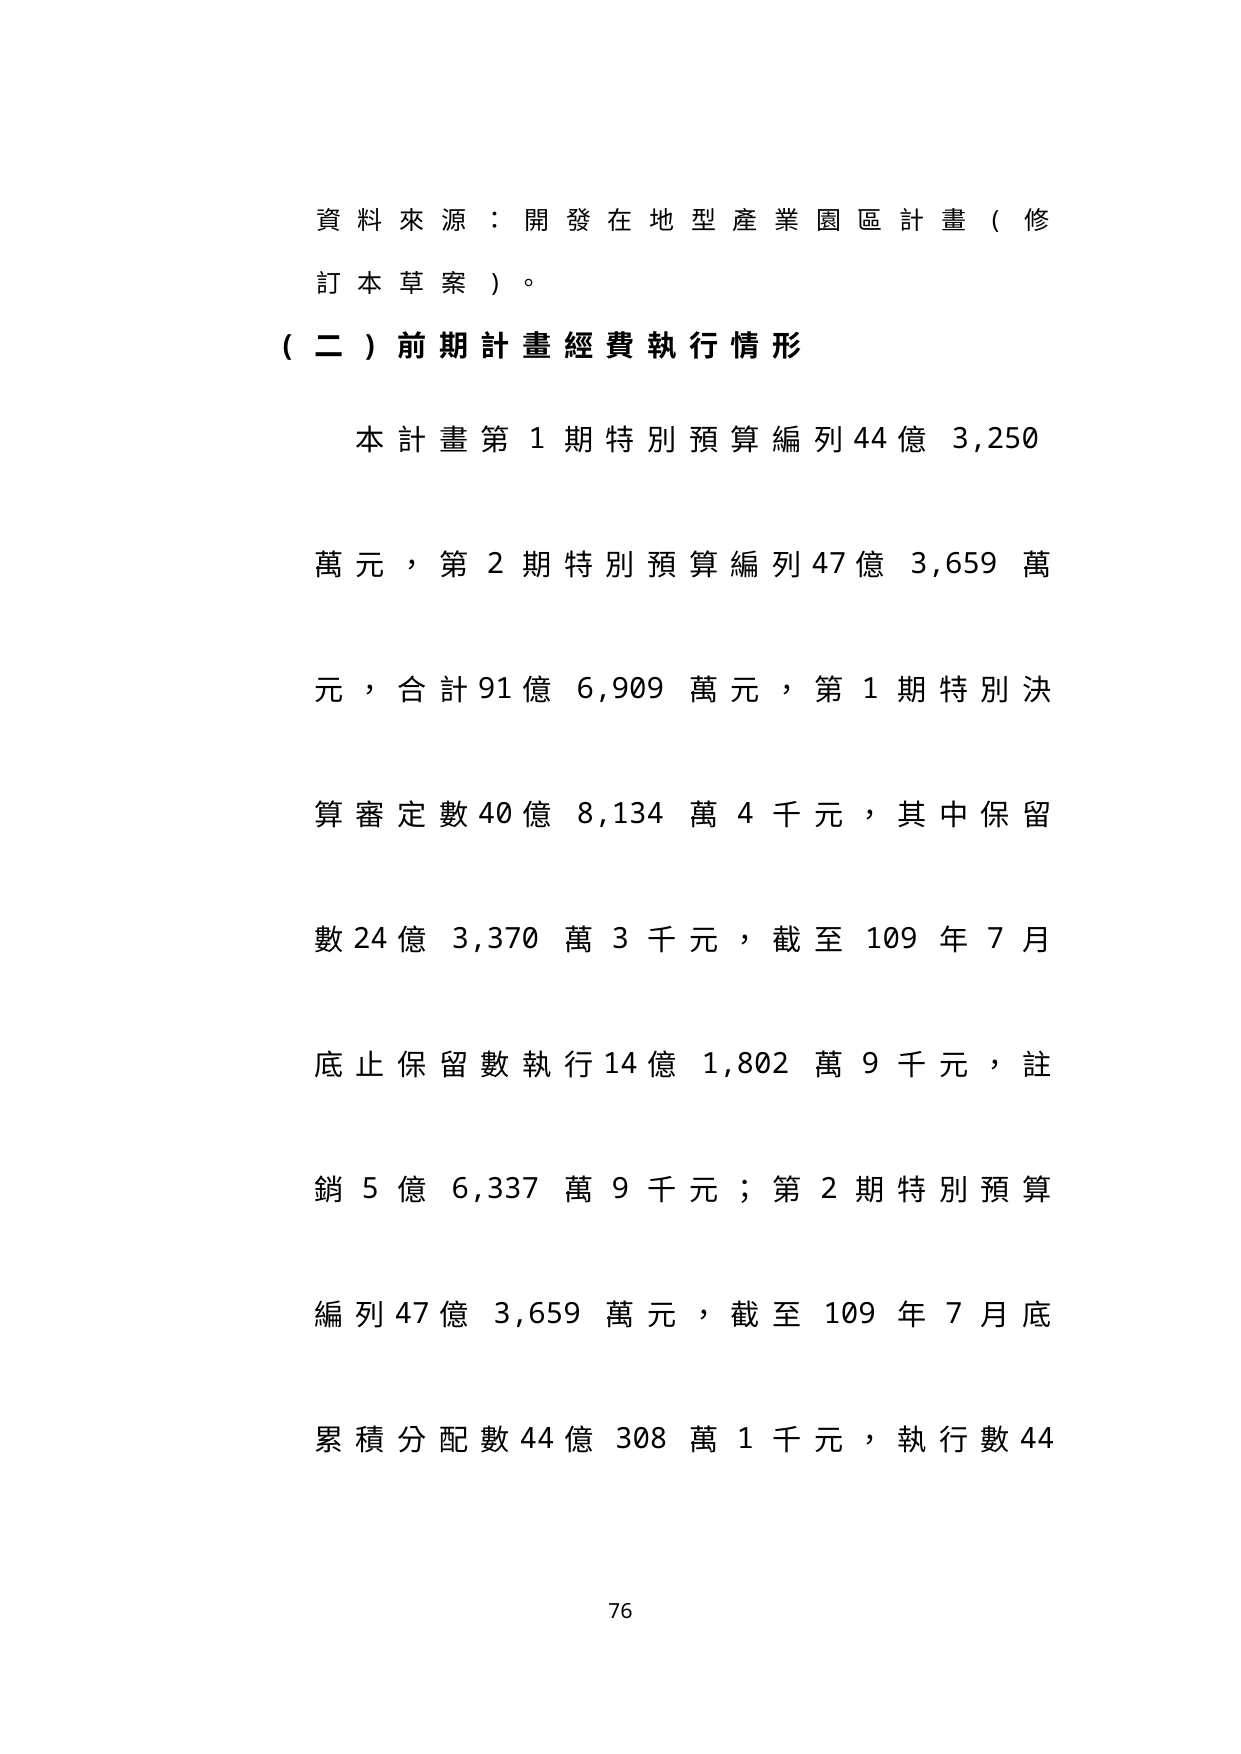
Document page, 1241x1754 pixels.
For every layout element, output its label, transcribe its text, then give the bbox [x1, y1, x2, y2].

text (二)前期計畫經費執行情形 [242, 302, 1058, 365]
text 本計畫第1期特別預算編列44億3,250萬元，第2期特別預算編列47億3,659萬元，合計91億6,909萬元，第1期特別決算審定數40億8,134萬4千元，其中保留數24億3,370萬3千元，截至109年7月底止保留數執行14億1,802萬9千元，註銷5億6,337萬9千元；第2期特別預算編列47億3,659萬元，截至109年7月底累積分配數44億308萬1千元，執行數44 [271, 365, 1058, 1490]
text 資料來源：開發在地型產業園區計畫(修訂本草案)。 [268, 177, 1058, 302]
